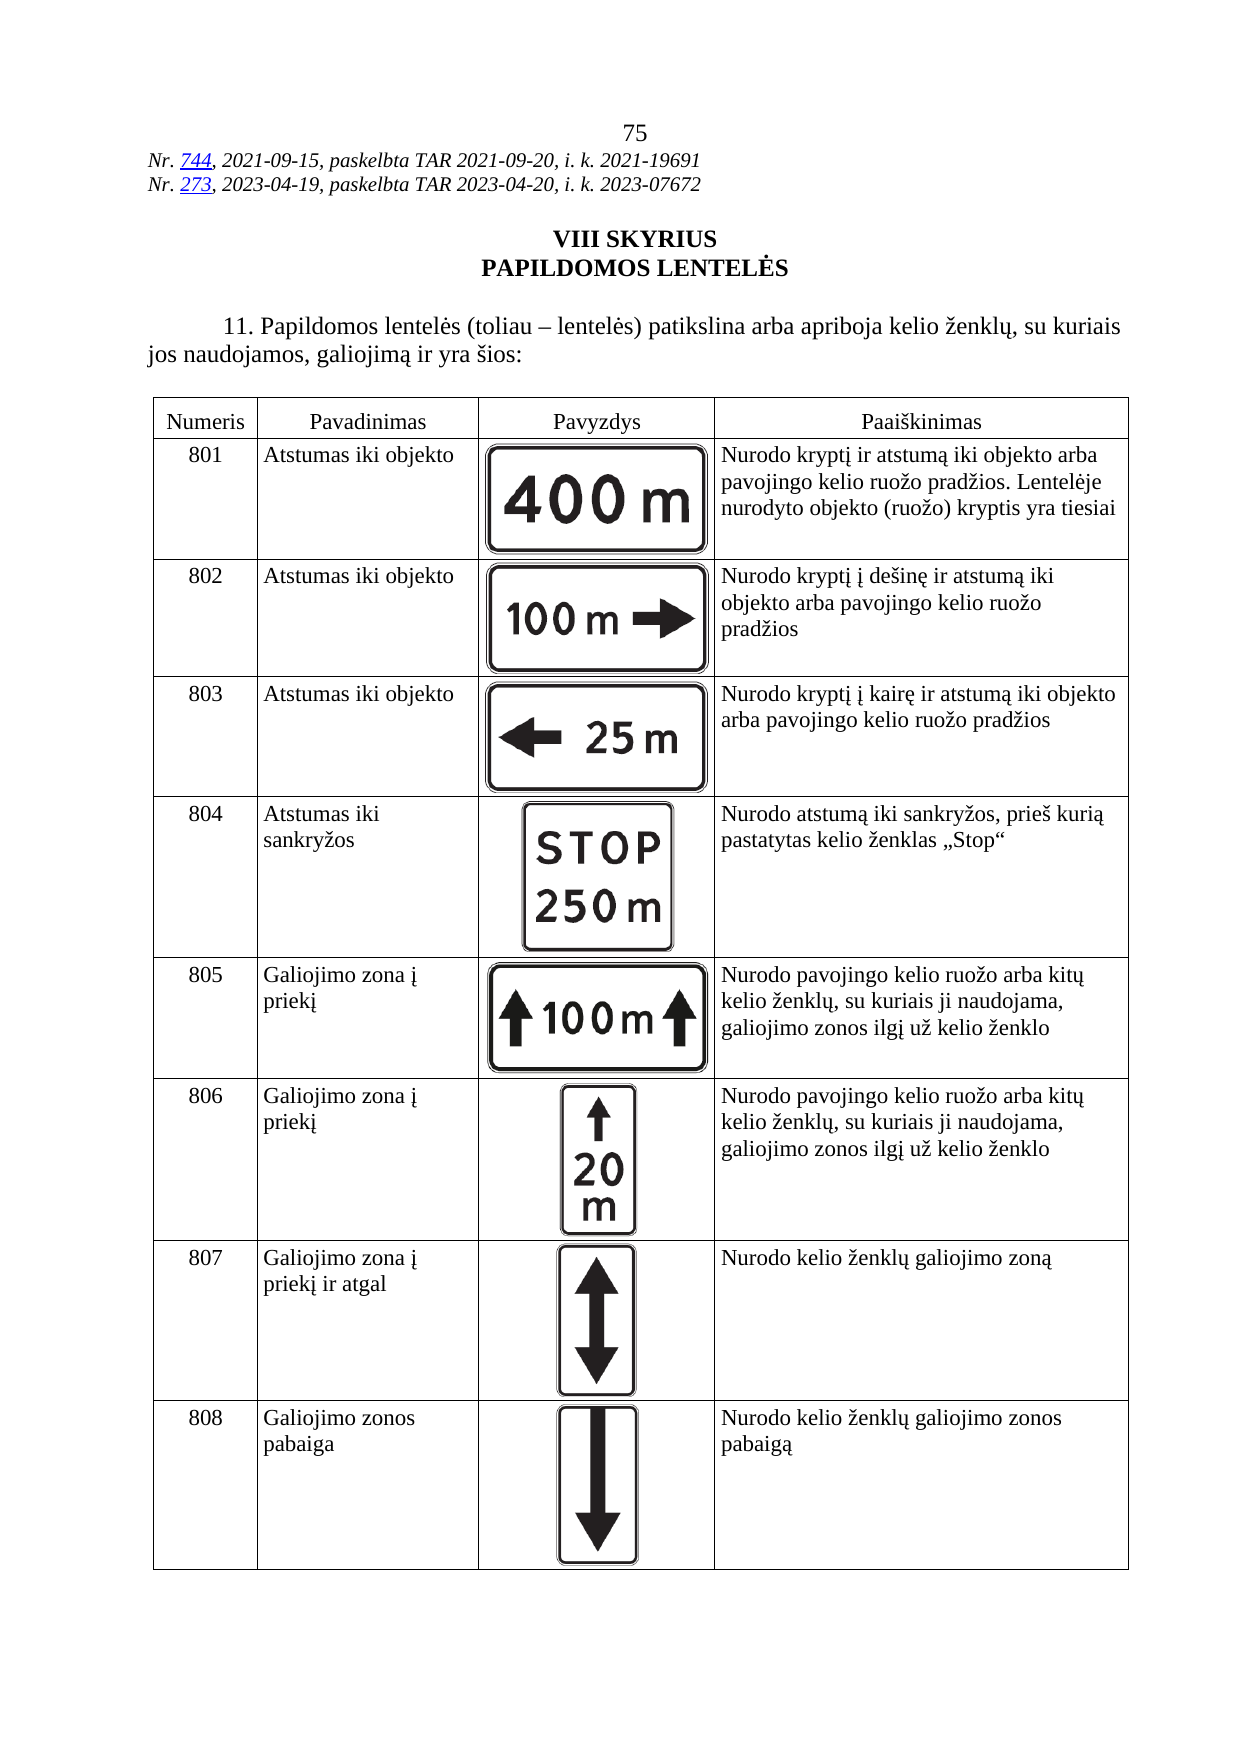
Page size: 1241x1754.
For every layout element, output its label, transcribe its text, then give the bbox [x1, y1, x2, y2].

table_cell Galiojimo zonos pabaiga [258, 1401, 478, 1569]
table_cell 802 [154, 560, 257, 676]
table_cell 807 [154, 1241, 257, 1400]
table_cell 806 [154, 1079, 257, 1240]
table_cell [479, 677, 714, 796]
table_cell Atstumas iki objekto [258, 439, 478, 558]
table_cell Atstumas iki objekto [258, 677, 478, 796]
text 11. Papildomos lentelės (toliau – lentelės) patikslina arba apriboja kelio ženklų, su kuriais jos naudojamos, galiojimą ir yra šios: [148, 311, 1122, 368]
text PAPILDOMOS LENTELĖS [148, 253, 1122, 282]
table_cell [479, 1079, 714, 1240]
table_header Pavyzdys [479, 398, 714, 437]
table_cell Nurodo kryptį į dešinę ir atstumą iki objekto arba pavojingo kelio ruožo pradžios [715, 560, 1128, 676]
table_cell 804 [154, 797, 257, 957]
table_cell Atstumas iki objekto [258, 560, 478, 676]
table_cell 805 [154, 958, 257, 1078]
table_cell Nurodo pavojingo kelio ruožo arba kitų kelio ženklų, su kuriais ji naudojama, galiojimo zonos ilgį už kelio ženklo [715, 1079, 1128, 1240]
table_cell 803 [154, 677, 257, 796]
table_header Pavadinimas [258, 398, 478, 437]
table_cell Galiojimo zona į priekį [258, 958, 478, 1078]
table_cell Nurodo kryptį į kairę ir atstumą iki objekto arba pavojingo kelio ruožo pradžios [715, 677, 1128, 796]
table_cell Galiojimo zona į priekį ir atgal [258, 1241, 478, 1400]
table_cell [479, 958, 714, 1078]
table_cell Nurodo kryptį ir atstumą iki objekto arba pavojingo kelio ruožo pradžios. Lentelėje nurodyto objekto (ruožo) kryptis yra tiesiai [715, 439, 1128, 558]
table_cell Atstumas iki sankryžos [258, 797, 478, 957]
text Nr. 273, 2023-04-19, paskelbta TAR 2023-04-20, i. k. 2023-07672 [148, 172, 1122, 196]
table_header Numeris [154, 398, 257, 437]
table_cell 808 [154, 1401, 257, 1569]
table_cell Nurodo pavojingo kelio ruožo arba kitų kelio ženklų, su kuriais ji naudojama, galiojimo zonos ilgį už kelio ženklo [715, 958, 1128, 1078]
table_cell Nurodo atstumą iki sankryžos, prieš kurią pastatytas kelio ženklas „Stop“ [715, 797, 1128, 957]
table_cell [479, 439, 714, 558]
table_cell 801 [154, 439, 257, 558]
table_header Paaiškinimas [715, 398, 1128, 437]
table_cell [479, 1241, 714, 1400]
table_cell [479, 1401, 714, 1569]
table_cell [479, 560, 714, 676]
table_cell Nurodo kelio ženklų galiojimo zoną [715, 1241, 1128, 1400]
table_cell Galiojimo zona į priekį [258, 1079, 478, 1240]
text VIII SKYRIUS [148, 224, 1122, 253]
table_cell [479, 797, 714, 957]
table_cell Nurodo kelio ženklų galiojimo zonos pabaigą [715, 1401, 1128, 1569]
text Nr. 744, 2021-09-15, paskelbta TAR 2021-09-20, i. k. 2021-19691 [148, 148, 1122, 172]
